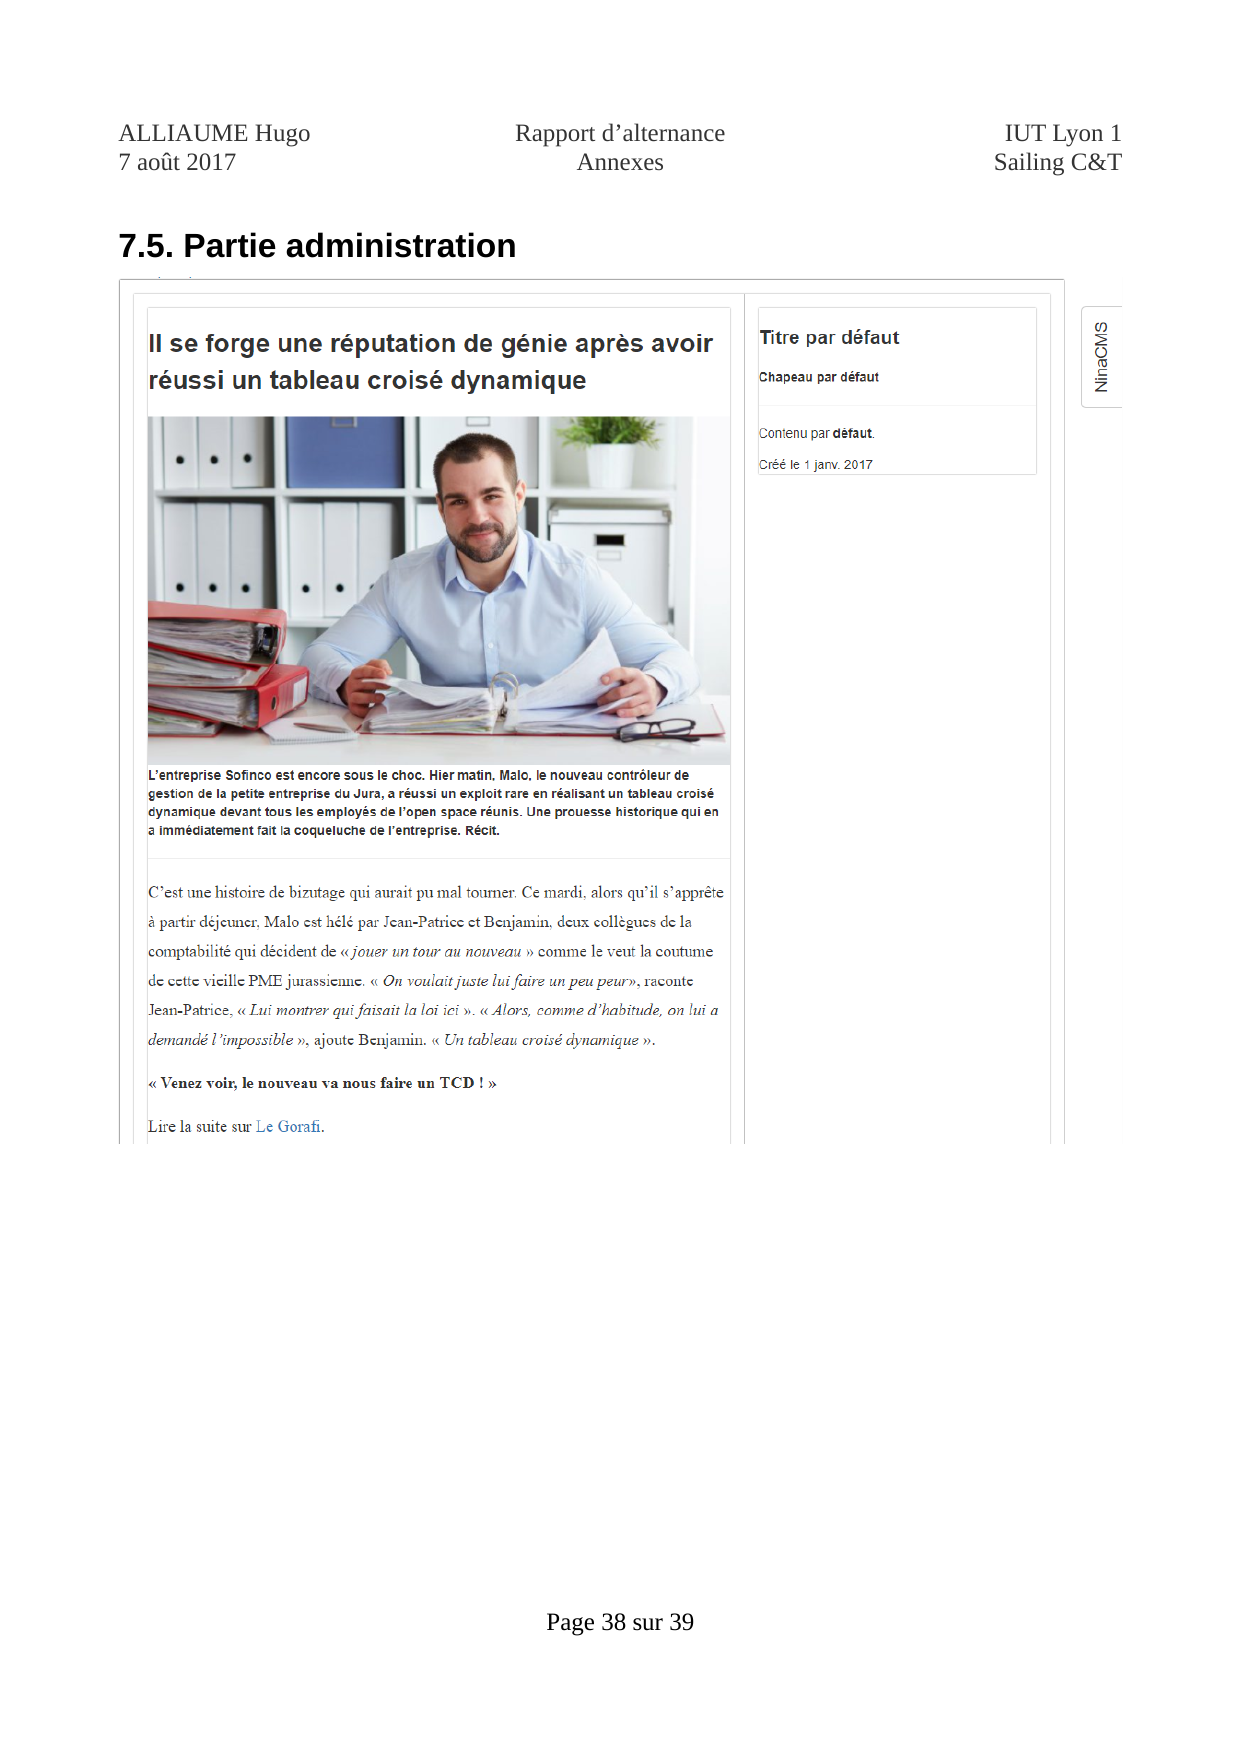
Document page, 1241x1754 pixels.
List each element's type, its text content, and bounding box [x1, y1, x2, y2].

picture [118, 277, 1123, 1144]
subtitle 7.5. Partie administration [118, 226, 1122, 264]
